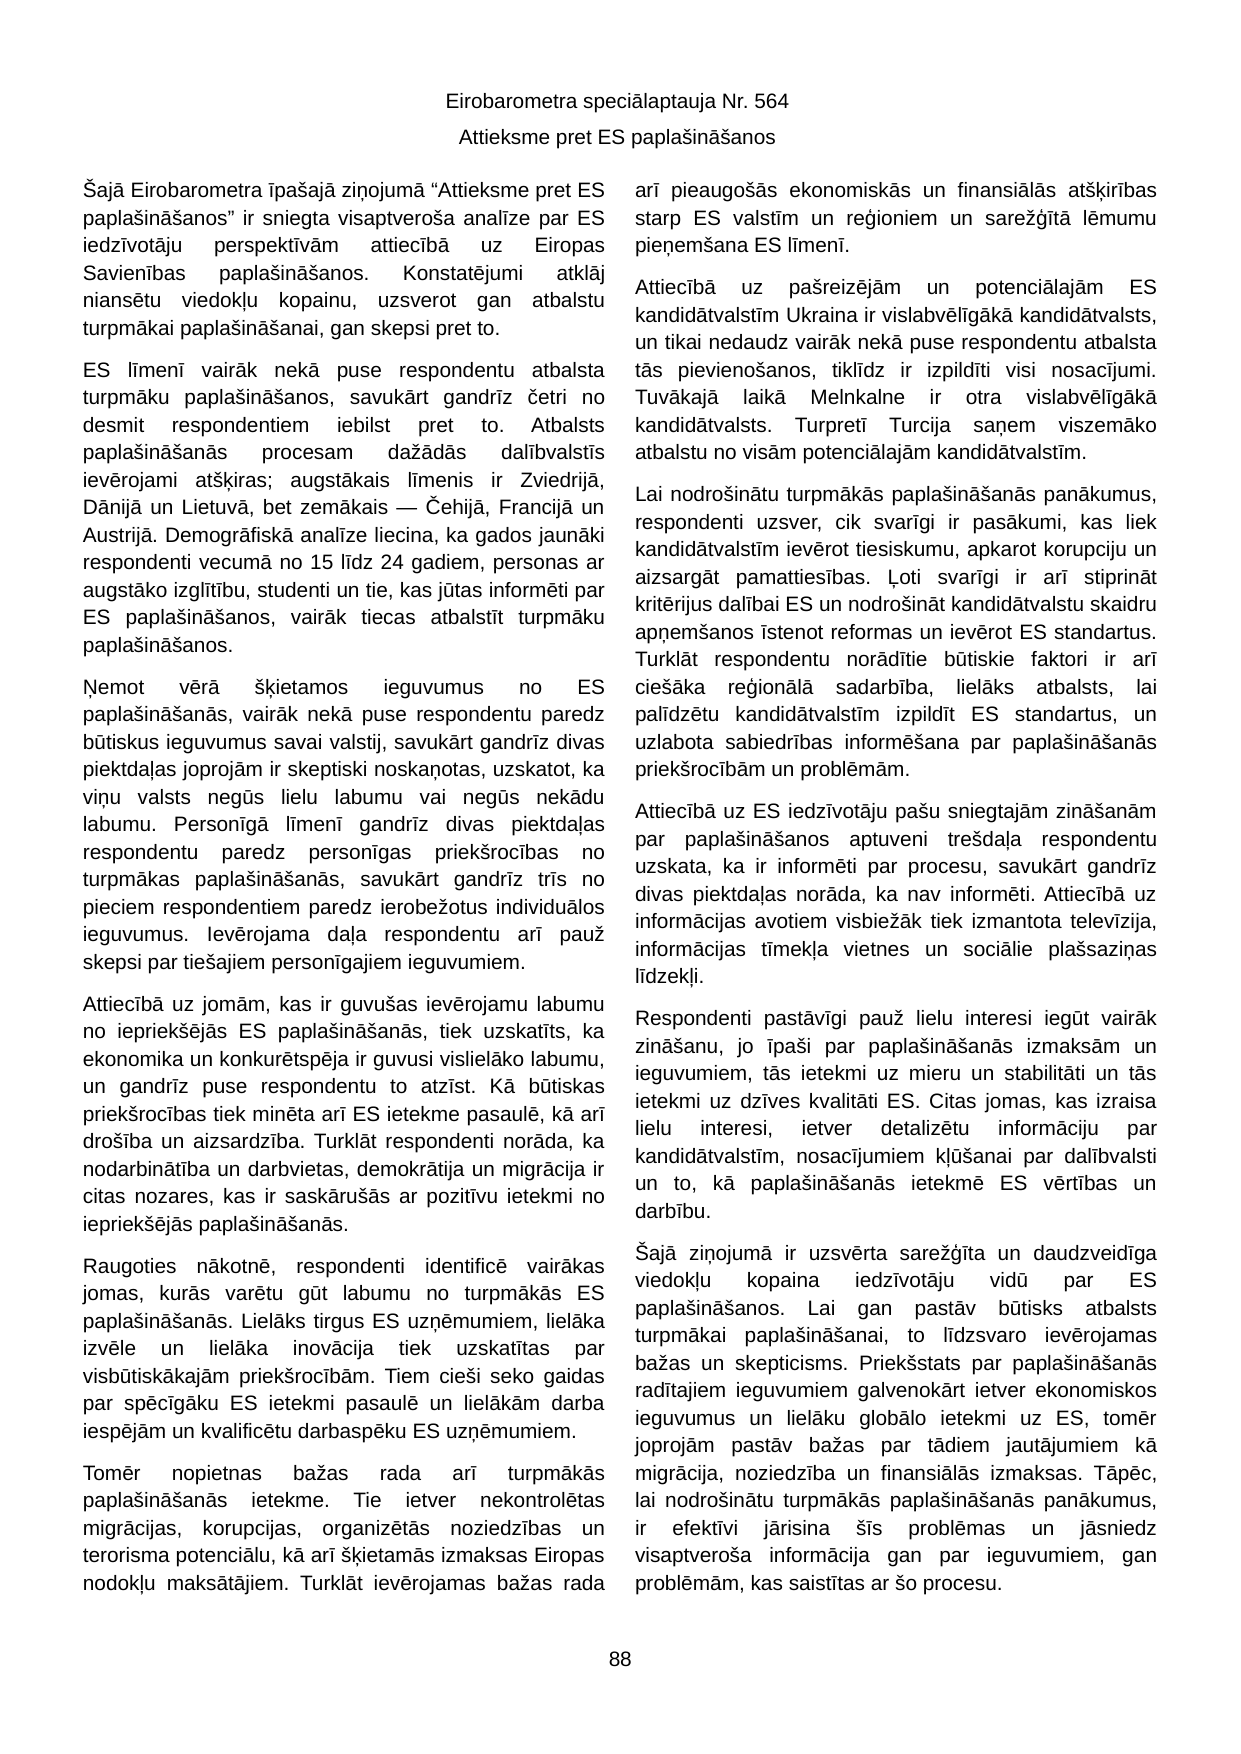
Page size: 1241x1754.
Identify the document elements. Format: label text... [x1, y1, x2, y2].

text ES līmenī vairāk nekā puse respondentu atbalsta turpmāku paplašināšanos, savukārt gandrīz četri no desmit respondentiem iebilst pret to. Atbalsts paplašināšanās procesam dažādās dalībvalstīs ievērojami atšķiras; augstākais līmenis ir Zviedrijā, Dānijā un Lietuvā, bet zemākais — Čehijā, Francijā un Austrijā. Demogrāfiskā analīze liecina, ka gados jaunāki respondenti vecumā no 15 līdz 24 gadiem, personas ar augstāko izglītību, studenti un tie, kas jūtas informēti par ES paplašināšanos, vairāk tiecas atbalstīt turpmāku paplašināšanos. [83, 357, 605, 656]
text Attiecībā uz pašreizējām un potenciālajām ES kandidātvalstīm Ukraina ir vislabvēlīgākā kandidātvalsts, un tikai nedaudz vairāk nekā puse respondentu atbalsta tās pievienošanos, tiklīdz ir izpildīti visi nosacījumi. Tuvākajā laikā Melnkalne ir otra vislabvēlīgākā kandidātvalsts. Turpretī Turcija saņem viszemāko atbalstu no visām potenciālajām kandidātvalstīm. [635, 275, 1157, 464]
text Respondenti pastāvīgi pauž lielu interesi iegūt vairāk zināšanu, jo īpaši par paplašināšanās izmaksām un ieguvumiem, tās ietekmi uz mieru un stabilitāti un tās ietekmi uz dzīves kvalitāti ES. Citas jomas, kas izraisa lielu interesi, ietver detalizētu informāciju par kandidātvalstīm, nosacījumiem kļūšanai par dalībvalsti un to, kā paplašināšanās ietekmē ES vērtības un darbību. [635, 1006, 1157, 1223]
text Lai nodrošinātu turpmākās paplašināšanās panākumus, respondenti uzsver, cik svarīgi ir pasākumi, kas liek kandidātvalstīm ievērot tiesiskumu, apkarot korupciju un aizsargāt pamattiesības. Ļoti svarīgi ir arī stiprināt kritērijus dalībai ES un nodrošināt kandidātvalstu skaidru apņemšanos īstenot reformas un ievērot ES standartus. Turklāt respondentu norādītie būtiskie faktori ir arī ciešāka reģionālā sadarbība, lielāks atbalsts, lai palīdzētu kandidātvalstīm izpildīt ES standartus, un uzlabota sabiedrības informēšana par paplašināšanās priekšrocībām un problēmām. [635, 482, 1157, 781]
text Ņemot vērā šķietamos ieguvumus no ES paplašināšanās, vairāk nekā puse respondentu paredz būtiskus ieguvumus savai valstij, savukārt gandrīz divas piektdaļas joprojām ir skeptiski noskaņotas, uzskatot, ka viņu valsts negūs lielu labumu vai negūs nekādu labumu. Personīgā līmenī gandrīz divas piektdaļas respondentu paredz personīgas priekšrocības no turpmākas paplašināšanās, savukārt gandrīz trīs no pieciem respondentiem paredz ierobežotus individuālos ieguvumus. Ievērojama daļa respondentu arī pauž skepsi par tiešajiem personīgajiem ieguvumiem. [83, 674, 605, 973]
text Attiecībā uz ES iedzīvotāju pašu sniegtajām zināšanām par paplašināšanos aptuveni trešdaļa respondentu uzskata, ka ir informēti par procesu, savukārt gandrīz divas piektdaļas norāda, ka nav informēti. Attiecībā uz informācijas avotiem visbiežāk tiek izmantota televīzija, informācijas tīmekļa vietnes un sociālie plašsaziņas līdzekļi. [635, 799, 1157, 988]
text Tomēr nopietnas bažas rada arī turpmākās paplašināšanās ietekme. Tie ietver nekontrolētas migrācijas, korupcijas, organizētās noziedzības un terorisma potenciālu, kā arī šķietamās izmaksas Eiropas nodokļu maksātājiem. Turklāt ievērojamas bažas rada [83, 1461, 605, 1595]
text Šajā Eirobarometra īpašajā ziņojumā “Attieksme pret ES paplašināšanos” ir sniegta visaptveroša analīze par ES iedzīvotāju perspektīvām attiecībā uz Eiropas Savienības paplašināšanos. Konstatējumi atklāj niansētu viedokļu kopainu, uzsverot gan atbalstu turpmākai paplašināšanai, gan skepsi pret to. [83, 178, 605, 339]
text Raugoties nākotnē, respondenti identificē vairākas jomas, kurās varētu gūt labumu no turpmākās ES paplašināšanās. Lielāks tirgus ES uzņēmumiem, lielāka izvēle un lielāka inovācija tiek uzskatītas par visbūtiskākajām priekšrocībām. Tiem cieši seko gaidas par spēcīgāku ES ietekmi pasaulē un lielākām darba iespējām un kvalificētu darbaspēku ES uzņēmumiem. [83, 1254, 605, 1443]
text Attiecībā uz jomām, kas ir guvušas ievērojamu labumu no iepriekšējās ES paplašināšanās, tiek uzskatīts, ka ekonomika un konkurētspēja ir guvusi vislielāko labumu, un gandrīz puse respondentu to atzīst. Kā būtiskas priekšrocības tiek minēta arī ES ietekme pasaulē, kā arī drošība un aizsardzība. Turklāt respondenti norāda, ka nodarbinātība un darbvietas, demokrātija un migrācija ir citas nozares, kas ir saskārušās ar pozitīvu ietekmi no iepriekšējās paplašināšanās. [83, 992, 605, 1236]
text arī pieaugošās ekonomiskās un finansiālās atšķirības starp ES valstīm un reģioniem un sarežģītā lēmumu pieņemšana ES līmenī. [635, 178, 1157, 257]
text Šajā ziņojumā ir uzsvērta sarežģīta un daudzveidīga viedokļu kopaina iedzīvotāju vidū par ES paplašināšanos. Lai gan pastāv būtisks atbalsts turpmākai paplašināšanai, to līdzsvaro ievērojamas bažas un skepticisms. Priekšstats par paplašināšanās radītajiem ieguvumiem galvenokārt ietver ekonomiskos ieguvumus un lielāku globālo ietekmi uz ES, tomēr joprojām pastāv bažas par tādiem jautājumiem kā migrācija, noziedzība un finansiālās izmaksas. Tāpēc, lai nodrošinātu turpmākās paplašināšanās panākumus, ir efektīvi jārisina šīs problēmas un jāsniedz visaptveroša informācija gan par ieguvumiem, gan problēmām, kas saistītas ar šo procesu. [635, 1241, 1157, 1595]
